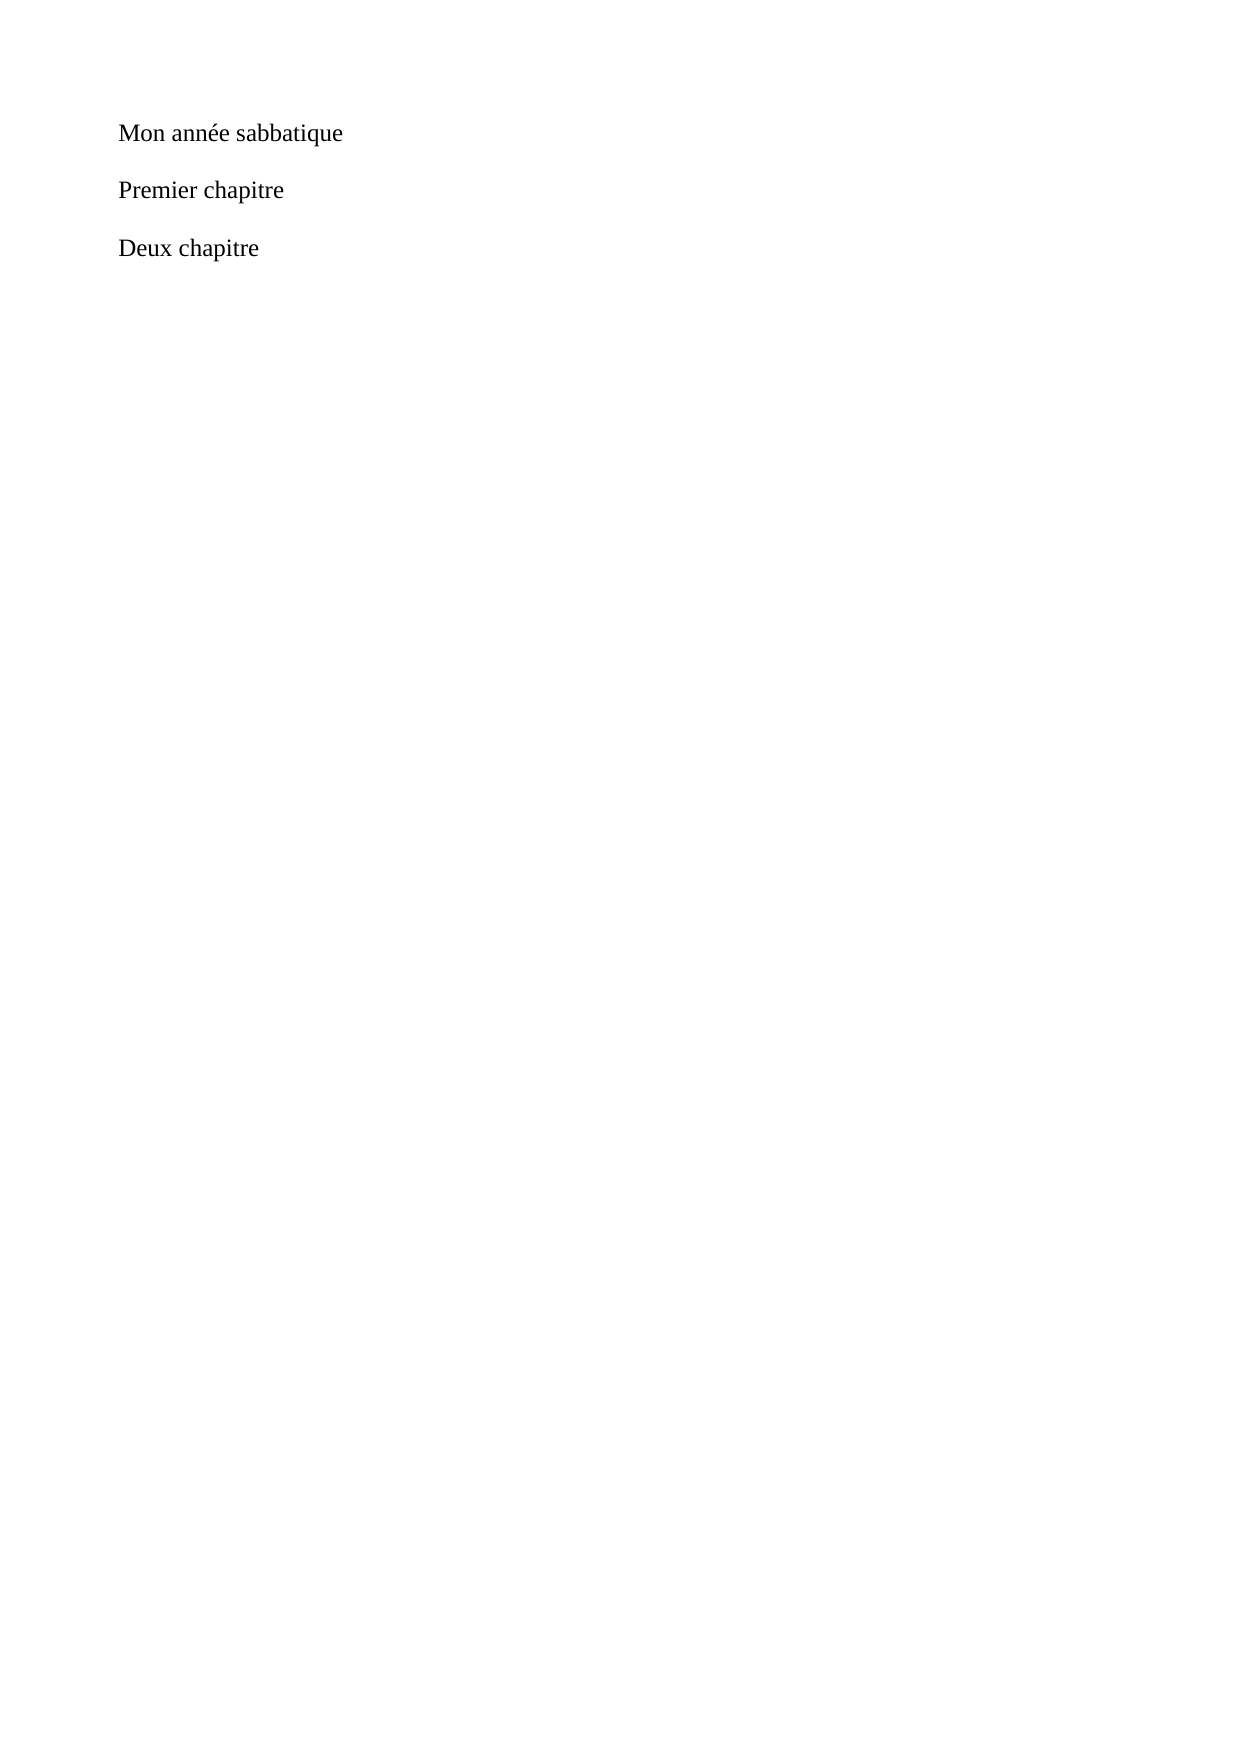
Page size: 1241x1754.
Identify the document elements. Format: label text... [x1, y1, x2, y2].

text Mon année sabbatique [118, 118, 1122, 147]
text Premier chapitre [118, 176, 1122, 204]
text Deux chapitre [118, 233, 1122, 262]
